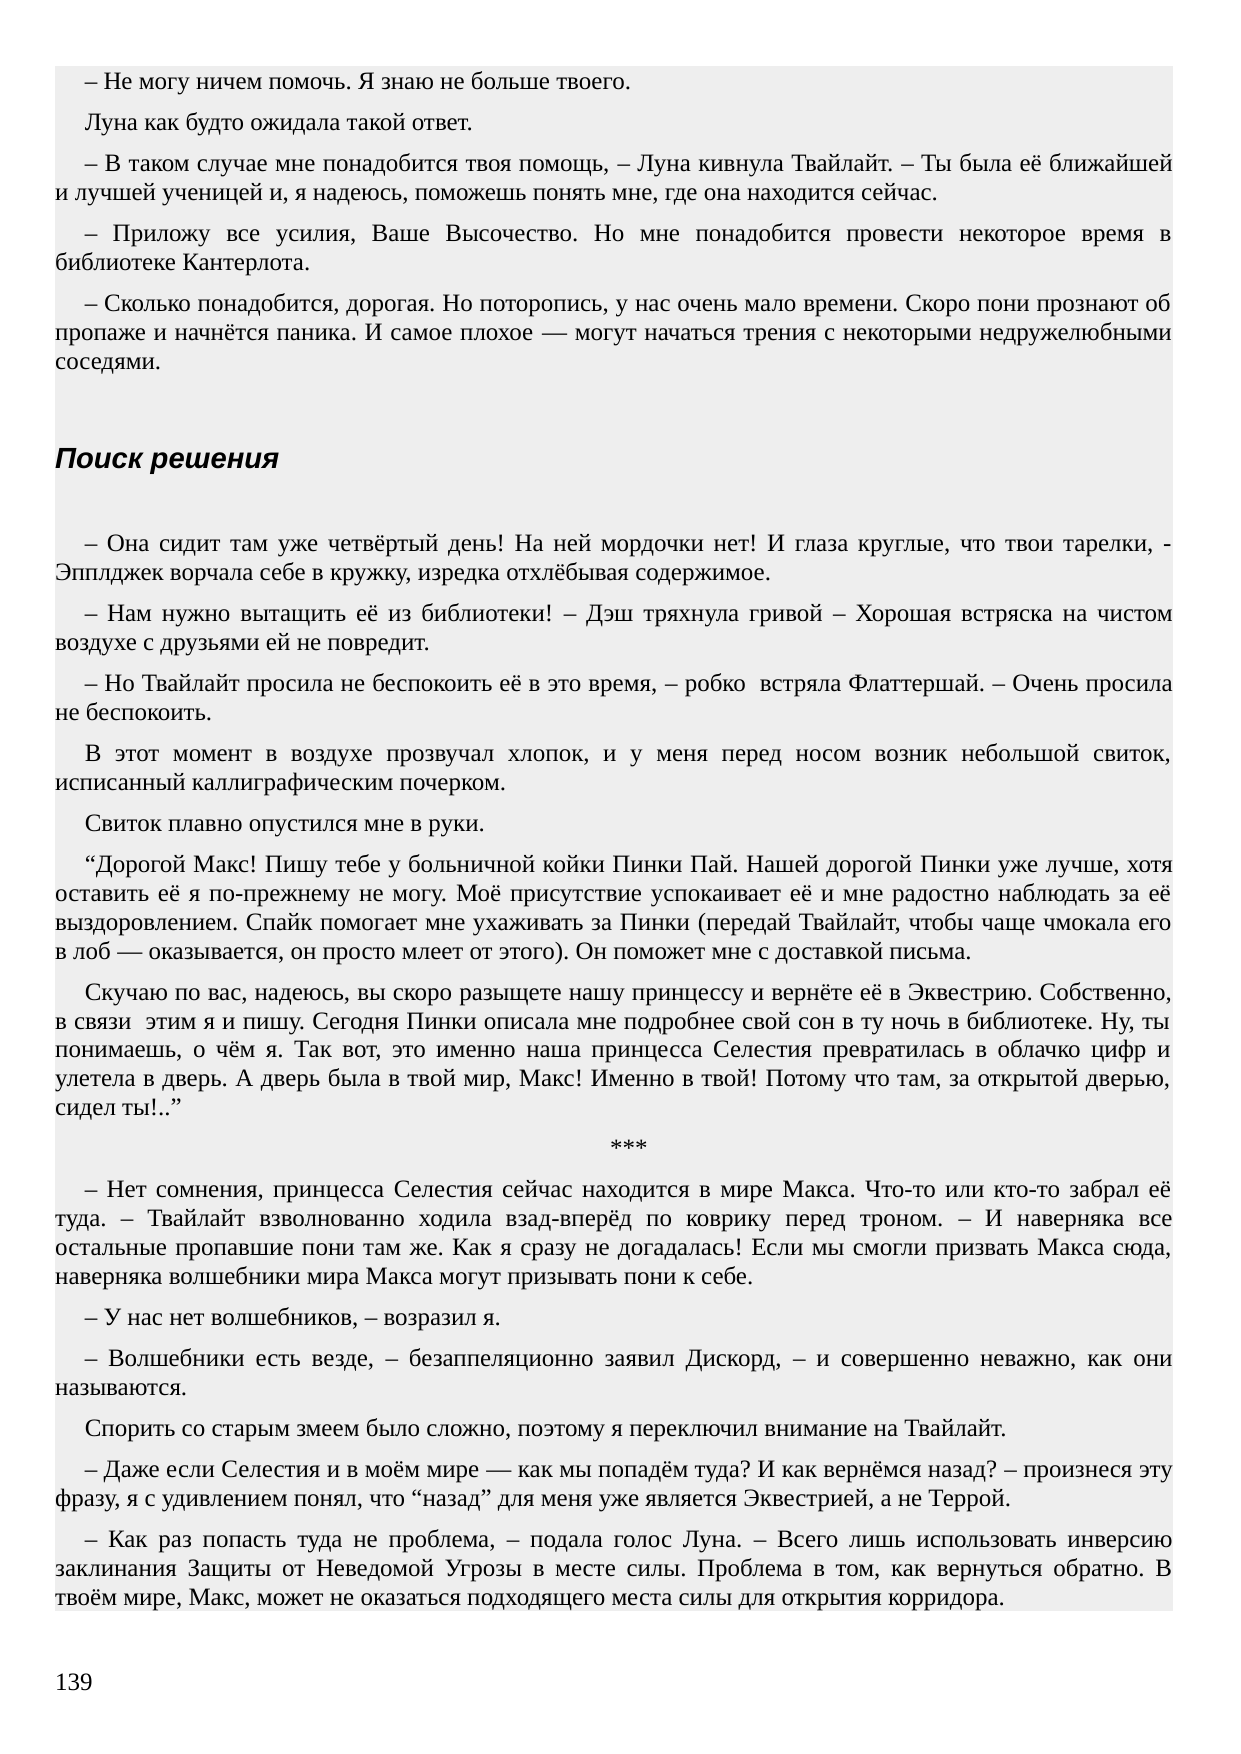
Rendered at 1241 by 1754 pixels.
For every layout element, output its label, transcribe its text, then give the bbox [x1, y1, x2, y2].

text Свиток плавно опустился мне в руки. [55, 808, 1173, 837]
text “Дорогой Макс! Пишу тебе у больничной койки Пинки Пай. Нашей дорогой Пинки уже лучше, хотя оставить её я по-прежнему не могу. Моё присутствие успокаивает её и мне радостно наблюдать за её выздоровлением. Спайк помогает мне ухаживать за Пинки (передай Твайлайт, чтобы чаще чмокала его в лоб — оказывается, он просто млеет от этого). Он поможет мне с доставкой письма. [55, 849, 1173, 964]
text Скучаю по вас, надеюсь, вы скоро разыщете нашу принцессу и вернёте её в Эквестрию. Собственно, в связи этим я и пишу. Сегодня Пинки описала мне подробнее свой сон в ту ночь в библиотеке. Ну, ты понимаешь, о чём я. Так вот, это именно наша принцесса Селестия превратилась в облачко цифр и улетела в дверь. А дверь была в твой мир, Макс! Именно в твой! Потому что там, за открытой дверью, сидел ты!..” [55, 977, 1173, 1121]
text – Приложу все усилия, Ваше Высочество. Но мне понадобится провести некоторое время в библиотеке Кантерлота. [55, 218, 1173, 276]
text – Даже если Селестия и в моём мире — как мы попадём туда? И как вернёмся назад? – произнеся эту фразу, я с удивлением понял, что “назад” для меня уже является Эквестрией, а не Террой. [55, 1454, 1173, 1512]
text – Она сидит там уже четвёртый день! На ней мордочки нет! И глаза круглые, что твои тарелки, - Эпплджек ворчала себе в кружку, изредка отхлёбывая содержимое. [55, 528, 1173, 586]
text – Как раз попасть туда не проблема, – подала голос Луна. – Всего лишь использовать инверсию заклинания Защиты от Неведомой Угрозы в месте силы. Проблема в том, как вернуться обратно. В твоём мире, Макс, может не оказаться подходящего места силы для открытия корридора. [55, 1524, 1173, 1611]
text – У нас нет волшебников, – возразил я. [55, 1302, 1173, 1331]
text Луна как будто ожидала такой ответ. [55, 107, 1173, 136]
subtitle Поиск решения [55, 441, 1173, 474]
text Спорить со старым змеем было сложно, поэтому я переключил внимание на Твайлайт. [55, 1413, 1173, 1442]
text – Волшебники есть везде, – безаппеляционно заявил Дискорд, – и совершенно неважно, как они называются. [55, 1343, 1173, 1401]
text – Нет сомнения, принцесса Селестия сейчас находится в мире Макса. Что-то или кто-то забрал её туда. – Твайлайт взволнованно ходила взад-вперёд по коврику перед троном. – И наверняка все остальные пропавшие пони там же. Как я сразу не догадалась! Если мы смогли призвать Макса сюда, наверняка волшебники мира Макса могут призывать пони к себе. [55, 1174, 1173, 1289]
text *** [55, 1133, 1173, 1162]
text – Но Твайлайт просила не беспокоить её в это время, – робко встряла Флаттершай. – Очень просила не беспокоить. [55, 668, 1173, 726]
text – Нам нужно вытащить её из библиотеки! – Дэш тряхнула гривой – Хорошая встряска на чистом воздухе с друзьями ей не повредит. [55, 598, 1173, 656]
text – Сколько понадобится, дорогая. Но поторопись, у нас очень мало времени. Скоро пони прознают об пропаже и начнётся паника. И самое плохое — могут начаться трения с некоторыми недружелюбными соседями. [55, 288, 1173, 375]
text В этот момент в воздухе прозвучал хлопок, и у меня перед носом возник небольшой свиток, исписанный каллиграфическим почерком. [55, 738, 1173, 796]
text – В таком случае мне понадобится твоя помощь, – Луна кивнула Твайлайт. – Ты была её ближайшей и лучшей ученицей и, я надеюсь, поможешь понять мне, где она находится сейчас. [55, 148, 1173, 206]
text – Не могу ничем помочь. Я знаю не больше твоего. [55, 66, 1173, 95]
